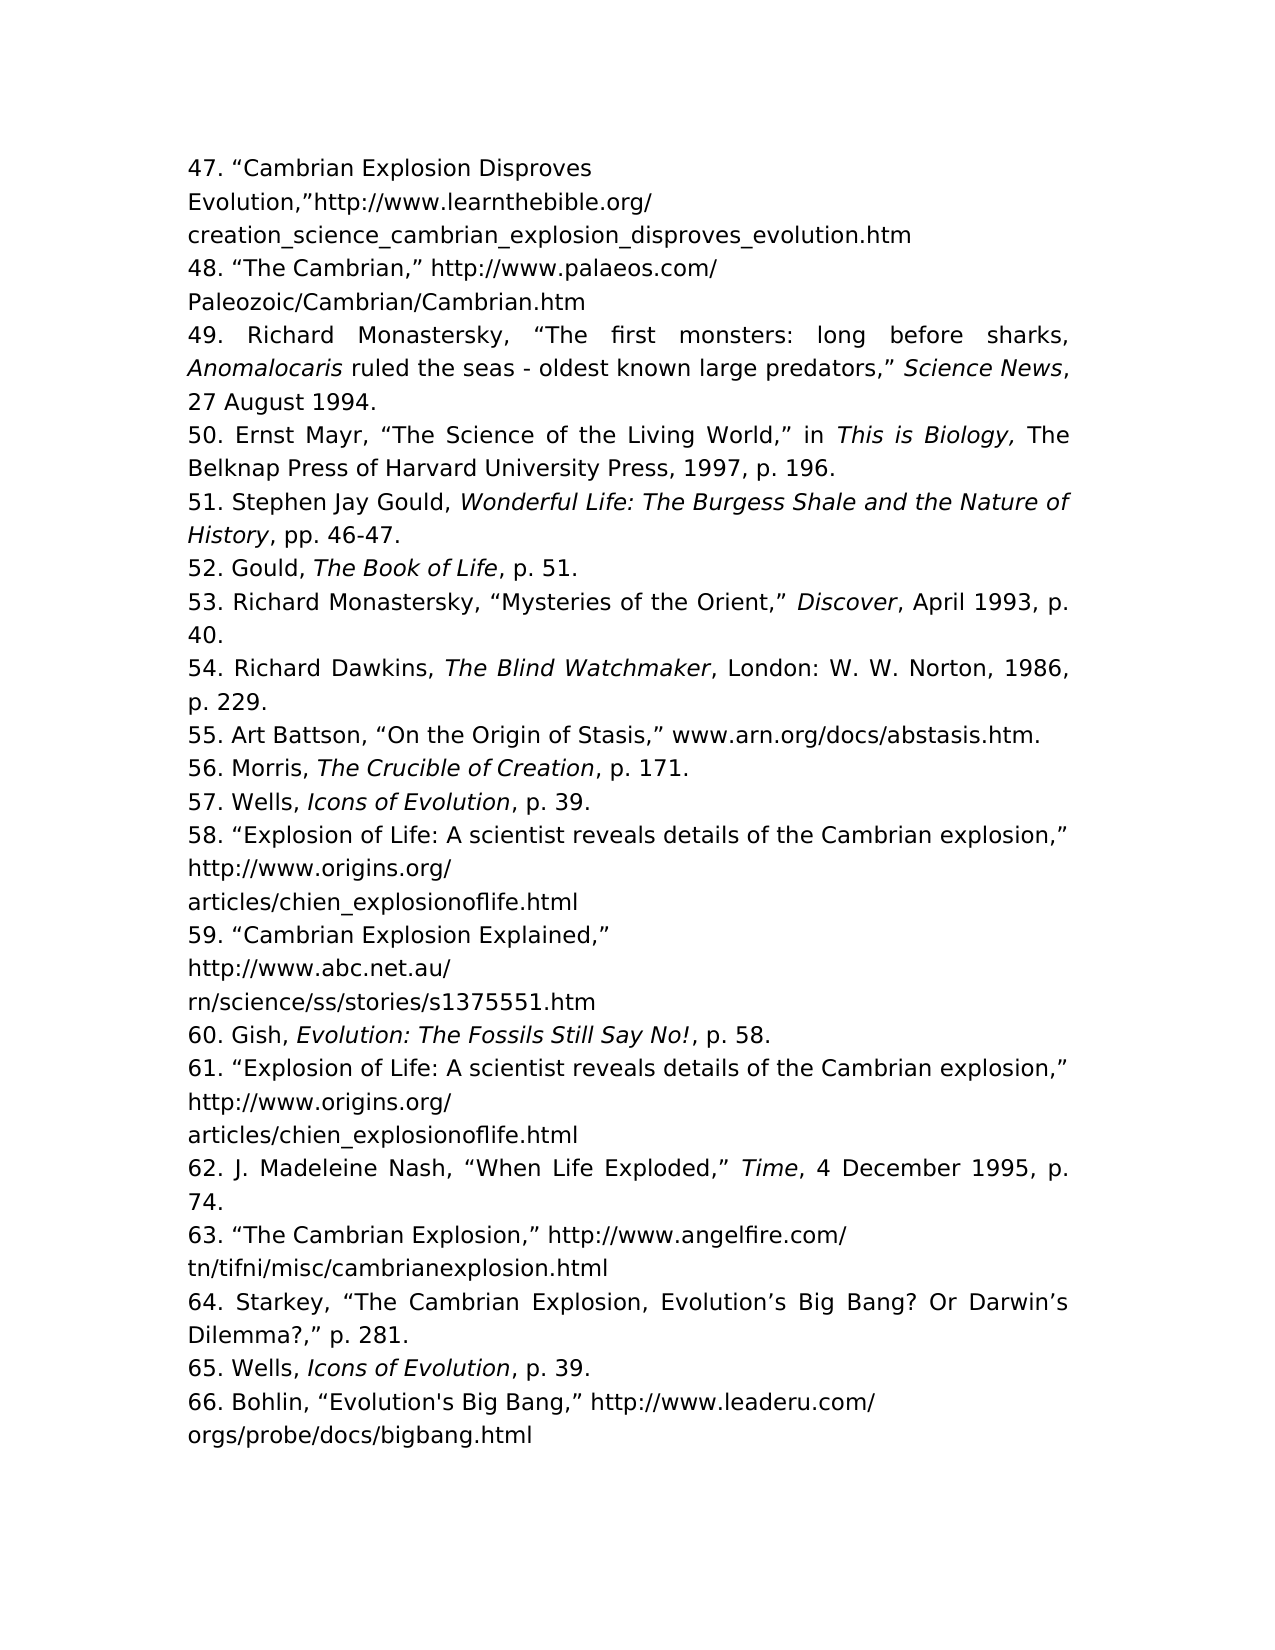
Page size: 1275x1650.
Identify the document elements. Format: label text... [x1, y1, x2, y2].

text articles/chien_explosionoflife.html [187, 1117, 1070, 1150]
text 64. Starkey, “The Cambrian Explosion, Evolution’s Big Bang? Or Darwin’s Dilemma?,” p. 281. [187, 1283, 1070, 1350]
text orgs/probe/docs/bigbang.html [187, 1417, 1070, 1450]
text Evolution,”http://www.learnthebible.org/creation_science_cambrian_explosion_disproves_evolution.htm [187, 183, 1070, 250]
text 54. Richard Dawkins, The Blind Watchmaker, London: W. W. Norton, 1986, p. 229. [187, 650, 1070, 717]
text 65. Wells, Icons of Evolution, p. 39. [187, 1350, 1070, 1383]
text 55. Art Battson, “On the Origin of Stasis,” www.arn.org/docs/abstasis.htm. [187, 717, 1070, 750]
text tn/tifni/misc/cambrianexplosion.html [187, 1250, 1070, 1283]
text 49. Richard Monastersky, “The first monsters: long before sharks, Anomalocaris ruled the seas - oldest known large predators,” Science News, 27 August 1994. [187, 317, 1070, 417]
text 66. Bohlin, “Evolution's Big Bang,” http://www.leaderu.com/ [187, 1383, 1070, 1417]
text 60. Gish, Evolution: The Fossils Still Say No!, p. 58. [187, 1017, 1070, 1050]
text Paleozoic/Cambrian/Cambrian.htm [187, 283, 1070, 317]
text 62. J. Madeleine Nash, “When Life Exploded,” Time, 4 December 1995, p. 74. [187, 1150, 1070, 1217]
text 48. “The Cambrian,” http://www.palaeos.com/ [187, 250, 1070, 283]
text 59. “Cambrian Explosion Explained,” [187, 917, 1070, 950]
text 56. Morris, The Crucible of Creation, p. 171. [187, 750, 1070, 783]
text rn/science/ss/stories/s1375551.htm [187, 983, 1070, 1017]
text articles/chien_explosionoflife.html [187, 883, 1070, 917]
text 52. Gould, The Book of Life, p. 51. [187, 550, 1070, 583]
text 63. “The Cambrian Explosion,” http://www.angelfire.com/ [187, 1217, 1070, 1250]
text 47. “Cambrian Explosion Disproves [187, 150, 1070, 183]
text 57. Wells, Icons of Evolution, p. 39. [187, 783, 1070, 817]
text 51. Stephen Jay Gould, Wonderful Life: The Burgess Shale and the Nature of History, pp. 46-47. [187, 483, 1070, 550]
text http://www.abc.net.au/ [187, 950, 1070, 983]
text 53. Richard Monastersky, “Mysteries of the Orient,” Discover, April 1993, p. 40. [187, 583, 1070, 650]
text 58. “Explosion of Life: A scientist reveals details of the Cambrian explosion,” http://www.origins.org/ [187, 817, 1070, 883]
text 61. “Explosion of Life: A scientist reveals details of the Cambrian explosion,” http://www.origins.org/ [187, 1050, 1070, 1117]
text 50. Ernst Mayr, “The Science of the Living World,” in This is Biology, The Belknap Press of Harvard University Press, 1997, p. 196. [187, 417, 1070, 483]
